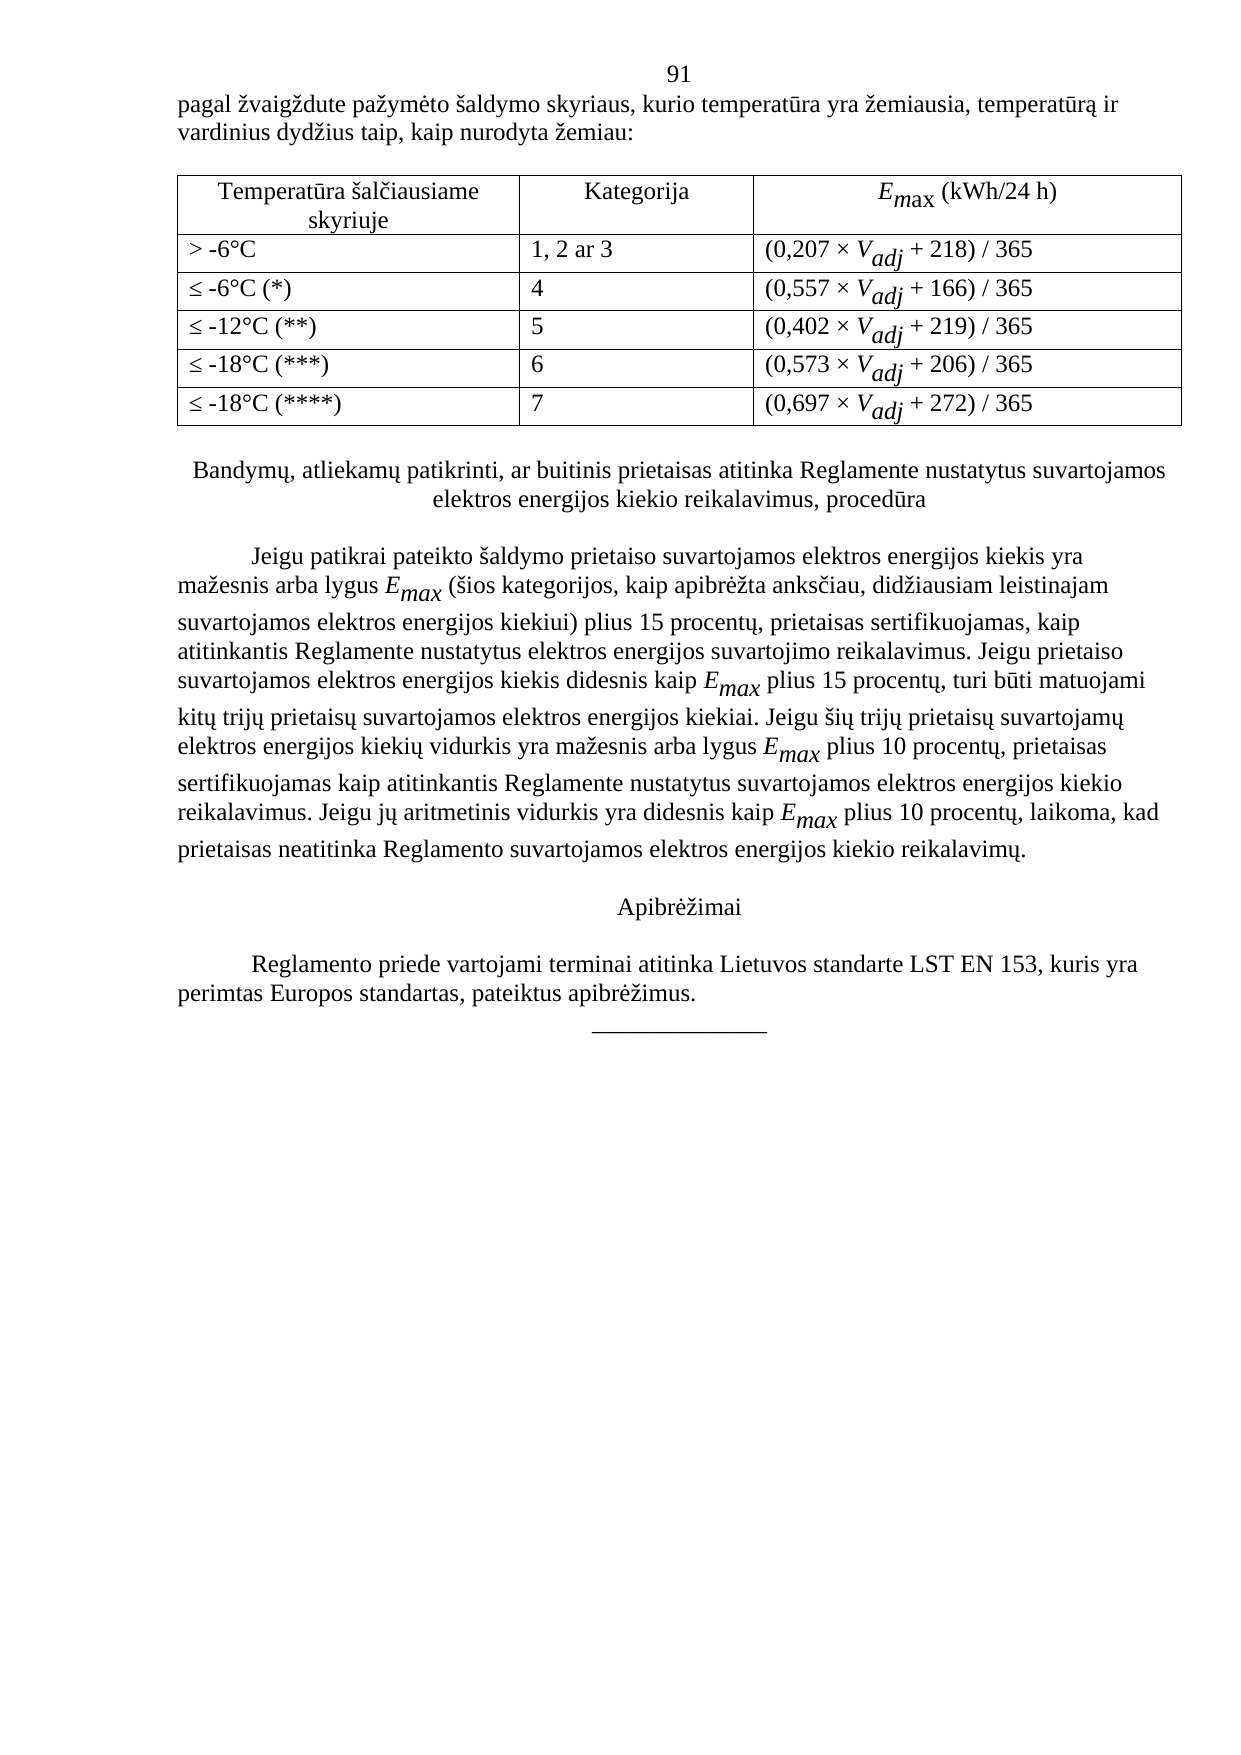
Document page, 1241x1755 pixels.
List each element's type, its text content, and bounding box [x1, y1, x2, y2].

table_cell 7 [520, 388, 753, 425]
table_cell ≤ -12°C (**) [178, 311, 519, 348]
table_cell (0,697 × Vadj + 272) / 365 [754, 388, 1181, 425]
table_cell 5 [520, 311, 753, 348]
table_header Temperatūra šalčiausiame skyriuje [178, 176, 519, 233]
table_cell > -6°C [178, 235, 519, 272]
table_cell (0,207 × Vadj + 218) / 365 [754, 235, 1181, 272]
text pagal žvaigždute pažymėto šaldymo skyriaus, kurio temperatūra yra žemiausia, temperatūrą ir vardinius dydžius taip, kaip nurodyta žemiau: [177, 89, 1181, 146]
table_cell ≤ -18°C (***) [178, 350, 519, 387]
table_cell (0,402 × Vadj + 219) / 365 [754, 311, 1181, 348]
table_cell 6 [520, 350, 753, 387]
table_header Emax (kWh/24 h) [754, 176, 1181, 233]
table_cell 4 [520, 273, 753, 310]
table_cell (0,573 × Vadj + 206) / 365 [754, 350, 1181, 387]
table_cell (0,557 × Vadj + 166) / 365 [754, 273, 1181, 310]
text Jeigu patikrai pateikto šaldymo prietaiso suvartojamos elektros energijos kiekis yra mažesnis arba lygus Emax (šios kategorijos, kaip apibrėžta anksčiau, didžiausiam leistinajam suvartojamos elektros energijos kiekiui) plius 15 procentų, prietaisas sertifikuojamas, kaip atitinkantis Reglamente nustatytus elektros energijos suvartojimo reikalavimus. Jeigu prietaiso suvartojamos elektros energijos kiekis didesnis kaip Emax plius 15 procentų, turi būti matuojami kitų trijų prietaisų suvartojamos elektros energijos kiekiai. Jeigu šių trijų prietaisų suvartojamų elektros energijos kiekių vidurkis yra mažesnis arba lygus Emax plius 10 procentų, prietaisas sertifikuojamas kaip atitinkantis Reglamente nustatytus suvartojamos elektros energijos kiekio reikalavimus. Jeigu jų aritmetinis vidurkis yra didesnis kaip Emax plius 10 procentų, laikoma, kad prietaisas neatitinka Reglamento suvartojamos elektros energijos kiekio reikalavimų. [177, 541, 1181, 863]
table_cell ≤ -6°C (*) [178, 273, 519, 310]
text Apibrėžimai [177, 892, 1181, 920]
table_cell ≤ -18°C (****) [178, 388, 519, 425]
table_header Kategorija [520, 176, 753, 233]
text Bandymų, atliekamų patikrinti, ar buitinis prietaisas atitinka Reglamente nustatytus suvartojamos elektros energijos kiekio reikalavimus, procedūra [177, 455, 1181, 512]
text Reglamento priede vartojami terminai atitinka Lietuvos standarte LST EN 153, kuris yra perimtas Europos standartas, pateiktus apibrėžimus. [177, 949, 1181, 1007]
table_cell 1, 2 ar 3 [520, 235, 753, 272]
text ______________ [177, 1007, 1181, 1035]
